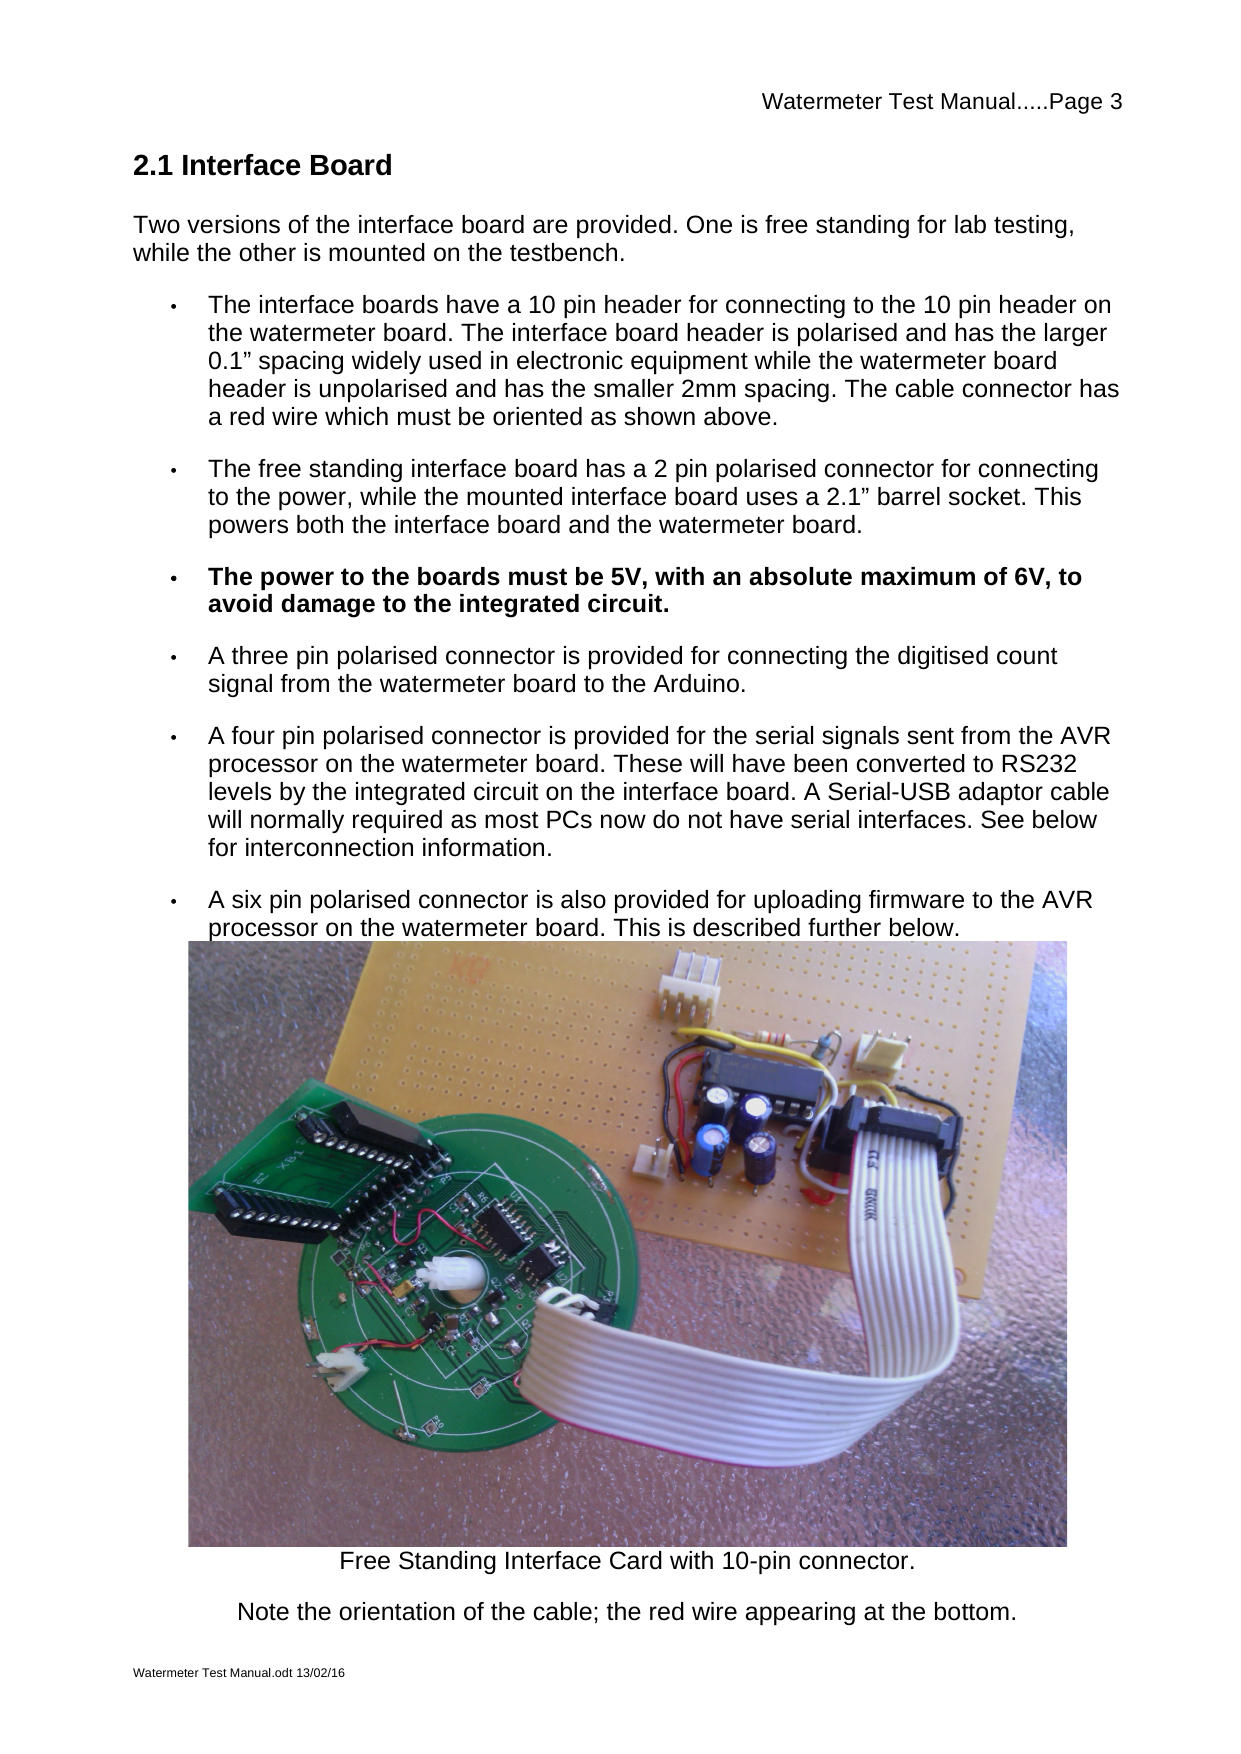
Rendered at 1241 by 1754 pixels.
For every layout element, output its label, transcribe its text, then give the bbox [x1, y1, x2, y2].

list A four pin polarised connector is provided for the serial signals sent from the AVR processor on the watermeter board. These will have been converted to RS232 levels by the integrated circuit on the interface board. A Serial-USB adaptor cable will normally required as most PCs now do not have serial interfaces. See below for interconnection information. [170, 722, 1123, 862]
picture [188, 941, 1068, 1547]
list A six pin polarised connector is also provided for uploading firmware to the AVR processor on the watermeter board. This is described further below. [170, 886, 1123, 942]
list The power to the boards must be 5V, with an absolute maximum of 6V, to avoid damage to the integrated circuit. [170, 562, 1123, 618]
list The interface boards have a 10 pin header for connecting to the 10 pin header on the watermeter board. The interface board header is polarised and has the larger 0.1” spacing widely used in electronic equipment while the watermeter board header is unpolarised and has the smaller 2mm spacing. The cable connector has a red wire which must be oriented as shown above. [170, 291, 1123, 431]
subtitle Interface Board [133, 149, 1123, 181]
list A three pin polarised connector is provided for connecting the digitised count signal from the watermeter board to the Arduino. [170, 642, 1123, 698]
text Note the orientation of the cable; the red wire appearing at the bottom. [133, 1598, 1123, 1626]
list The free standing interface board has a 2 pin polarised connector for connecting to the power, while the mounted interface board uses a 2.1” barrel socket. This powers both the interface board and the watermeter board. [170, 455, 1123, 539]
text Free Standing Interface Card with 10-pin connector. [133, 1547, 1123, 1575]
text Two versions of the interface board are provided. One is free standing for lab testing, while the other is mounted on the testbench. [133, 211, 1123, 267]
